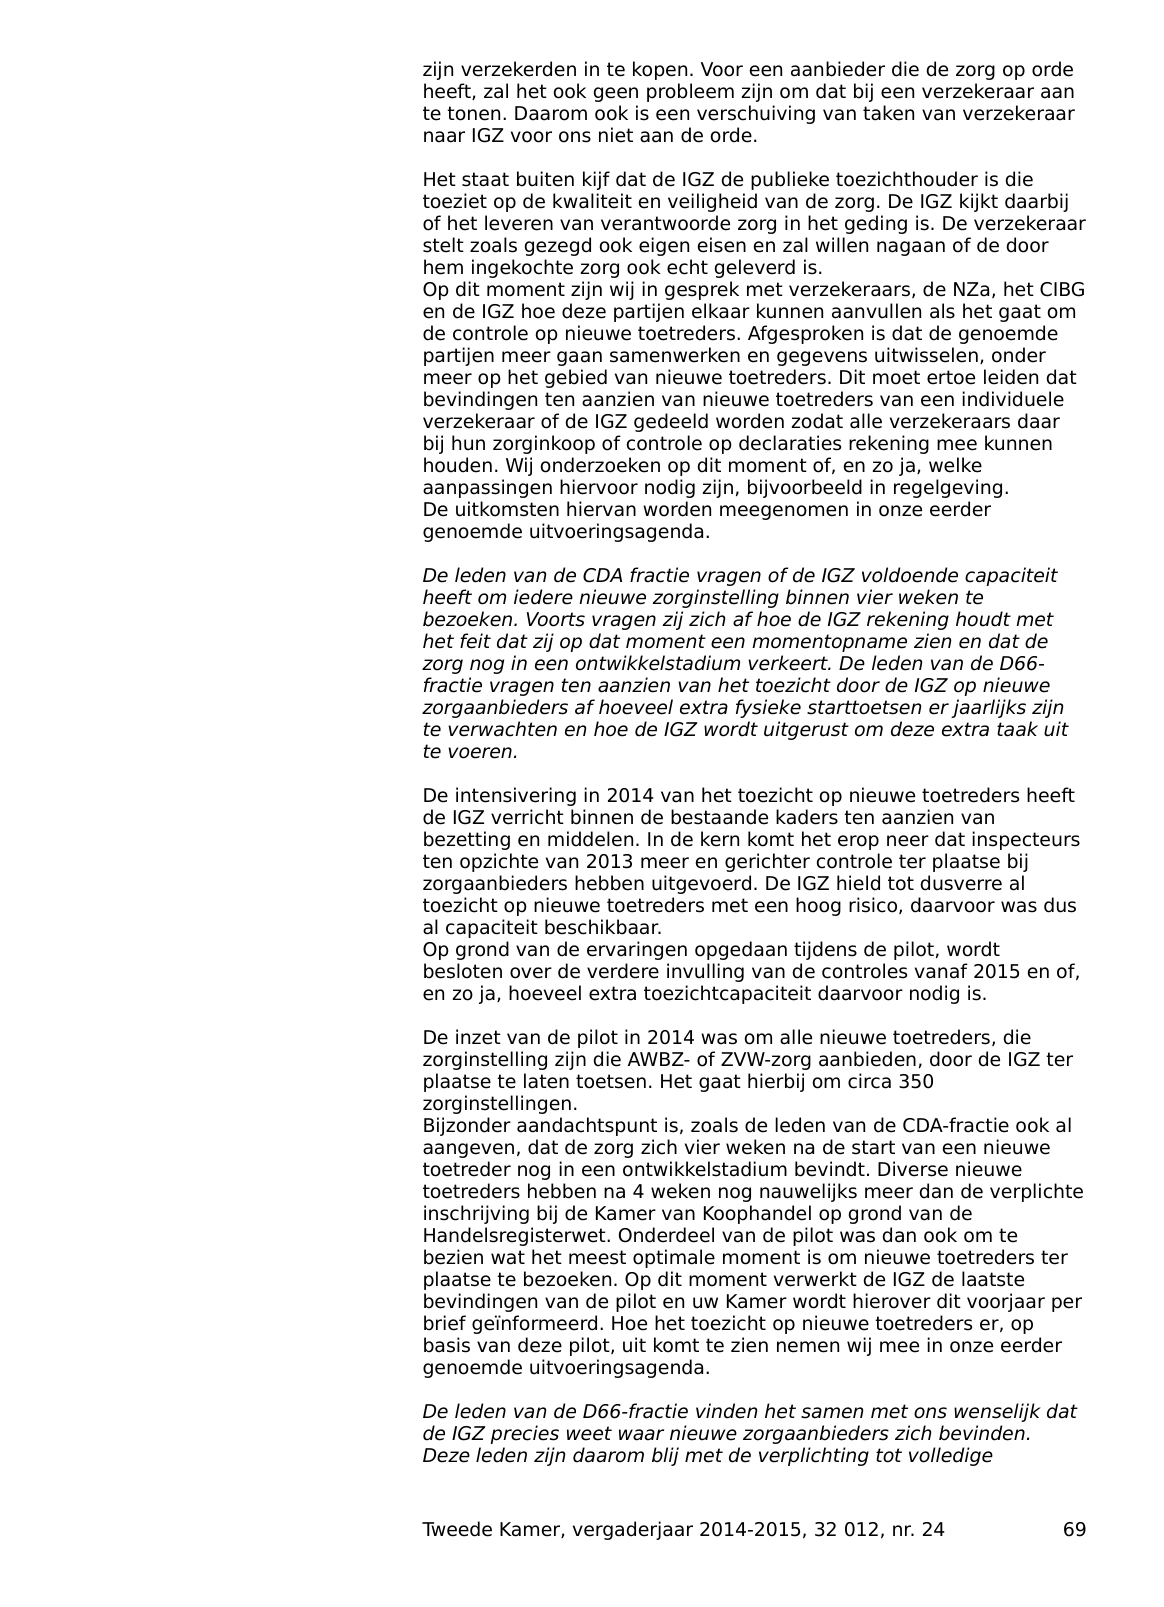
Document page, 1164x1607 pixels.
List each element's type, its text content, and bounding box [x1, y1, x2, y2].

text De leden van de D66-fractie vinden het samen met ons wenselijk dat de IGZ precies weet waar nieuwe zorgaanbieders zich bevinden. Deze leden zijn daarom blij met de verplichting tot volledige [422, 1401, 1087, 1467]
text Het staat buiten kijf dat de IGZ de publieke toezichthouder is die toeziet op de kwaliteit en veiligheid van de zorg. De IGZ kijkt daarbij of het leveren van verantwoorde zorg in het geding is. De verzekeraar stelt zoals gezegd ook eigen eisen en zal willen nagaan of de door hem ingekochte zorg ook echt geleverd is. [422, 169, 1087, 279]
text Op grond van de ervaringen opgedaan tijdens de pilot, wordt besloten over de verdere invulling van de controles vanaf 2015 en of, en zo ja, hoeveel extra toezichtcapaciteit daarvoor nodig is. [422, 939, 1087, 1005]
text De intensivering in 2014 van het toezicht op nieuwe toetreders heeft de IGZ verricht binnen de bestaande kaders ten aanzien van bezetting en middelen. In de kern komt het erop neer dat inspecteurs ten opzichte van 2013 meer en gerichter controle ter plaatse bij zorgaanbieders hebben uitgevoerd. De IGZ hield tot dusverre al toezicht op nieuwe toetreders met een hoog risico, daarvoor was dus al capaciteit beschikbaar. [422, 785, 1087, 939]
text zijn verzekerden in te kopen. Voor een aanbieder die de zorg op orde heeft, zal het ook geen probleem zijn om dat bij een verzekeraar aan te tonen. Daarom ook is een verschuiving van taken van verzekeraar naar IGZ voor ons niet aan de orde. [422, 59, 1087, 147]
text Op dit moment zijn wij in gesprek met verzekeraars, de NZa, het CIBG en de IGZ hoe deze partijen elkaar kunnen aanvullen als het gaat om de controle op nieuwe toetreders. Afgesproken is dat de genoemde partijen meer gaan samenwerken en gegevens uitwisselen, onder meer op het gebied van nieuwe toetreders. Dit moet ertoe leiden dat bevindingen ten aanzien van nieuwe toetreders van een individuele verzekeraar of de IGZ gedeeld worden zodat alle verzekeraars daar bij hun zorginkoop of controle op declaraties rekening mee kunnen houden. Wij onderzoeken op dit moment of, en zo ja, welke aanpassingen hiervoor nodig zijn, bijvoorbeeld in regelgeving. [422, 279, 1087, 499]
text De leden van de CDA fractie vragen of de IGZ voldoende capaciteit heeft om iedere nieuwe zorginstelling binnen vier weken te bezoeken. Voorts vragen zij zich af hoe de IGZ rekening houdt met het feit dat zij op dat moment een momentopname zien en dat de zorg nog in een ontwikkelstadium verkeert. De leden van de D66-fractie vragen ten aanzien van het toezicht door de IGZ op nieuwe zorgaanbieders af hoeveel extra fysieke starttoetsen er jaarlijks zijn te verwachten en hoe de IGZ wordt uitgerust om deze extra taak uit te voeren. [422, 565, 1087, 763]
text Bijzonder aandachtspunt is, zoals de leden van de CDA-fractie ook al aangeven, dat de zorg zich vier weken na de start van een nieuwe toetreder nog in een ontwikkelstadium bevindt. Diverse nieuwe toetreders hebben na 4 weken nog nauwelijks meer dan de verplichte inschrijving bij de Kamer van Koophandel op grond van de Handelsregisterwet. Onderdeel van de pilot was dan ook om te bezien wat het meest optimale moment is om nieuwe toetreders ter plaatse te bezoeken. Op dit moment verwerkt de IGZ de laatste bevindingen van de pilot en uw Kamer wordt hierover dit voorjaar per brief geïnformeerd. Hoe het toezicht op nieuwe toetreders er, op basis van deze pilot, uit komt te zien nemen wij mee in onze eerder genoemde uitvoeringsagenda. [422, 1115, 1087, 1379]
text De inzet van de pilot in 2014 was om alle nieuwe toetreders, die zorginstelling zijn die AWBZ- of ZVW-zorg aanbieden, door de IGZ ter plaatse te laten toetsen. Het gaat hierbij om circa 350 zorginstellingen. [422, 1027, 1087, 1115]
text De uitkomsten hiervan worden meegenomen in onze eerder genoemde uitvoeringsagenda. [422, 499, 1087, 543]
